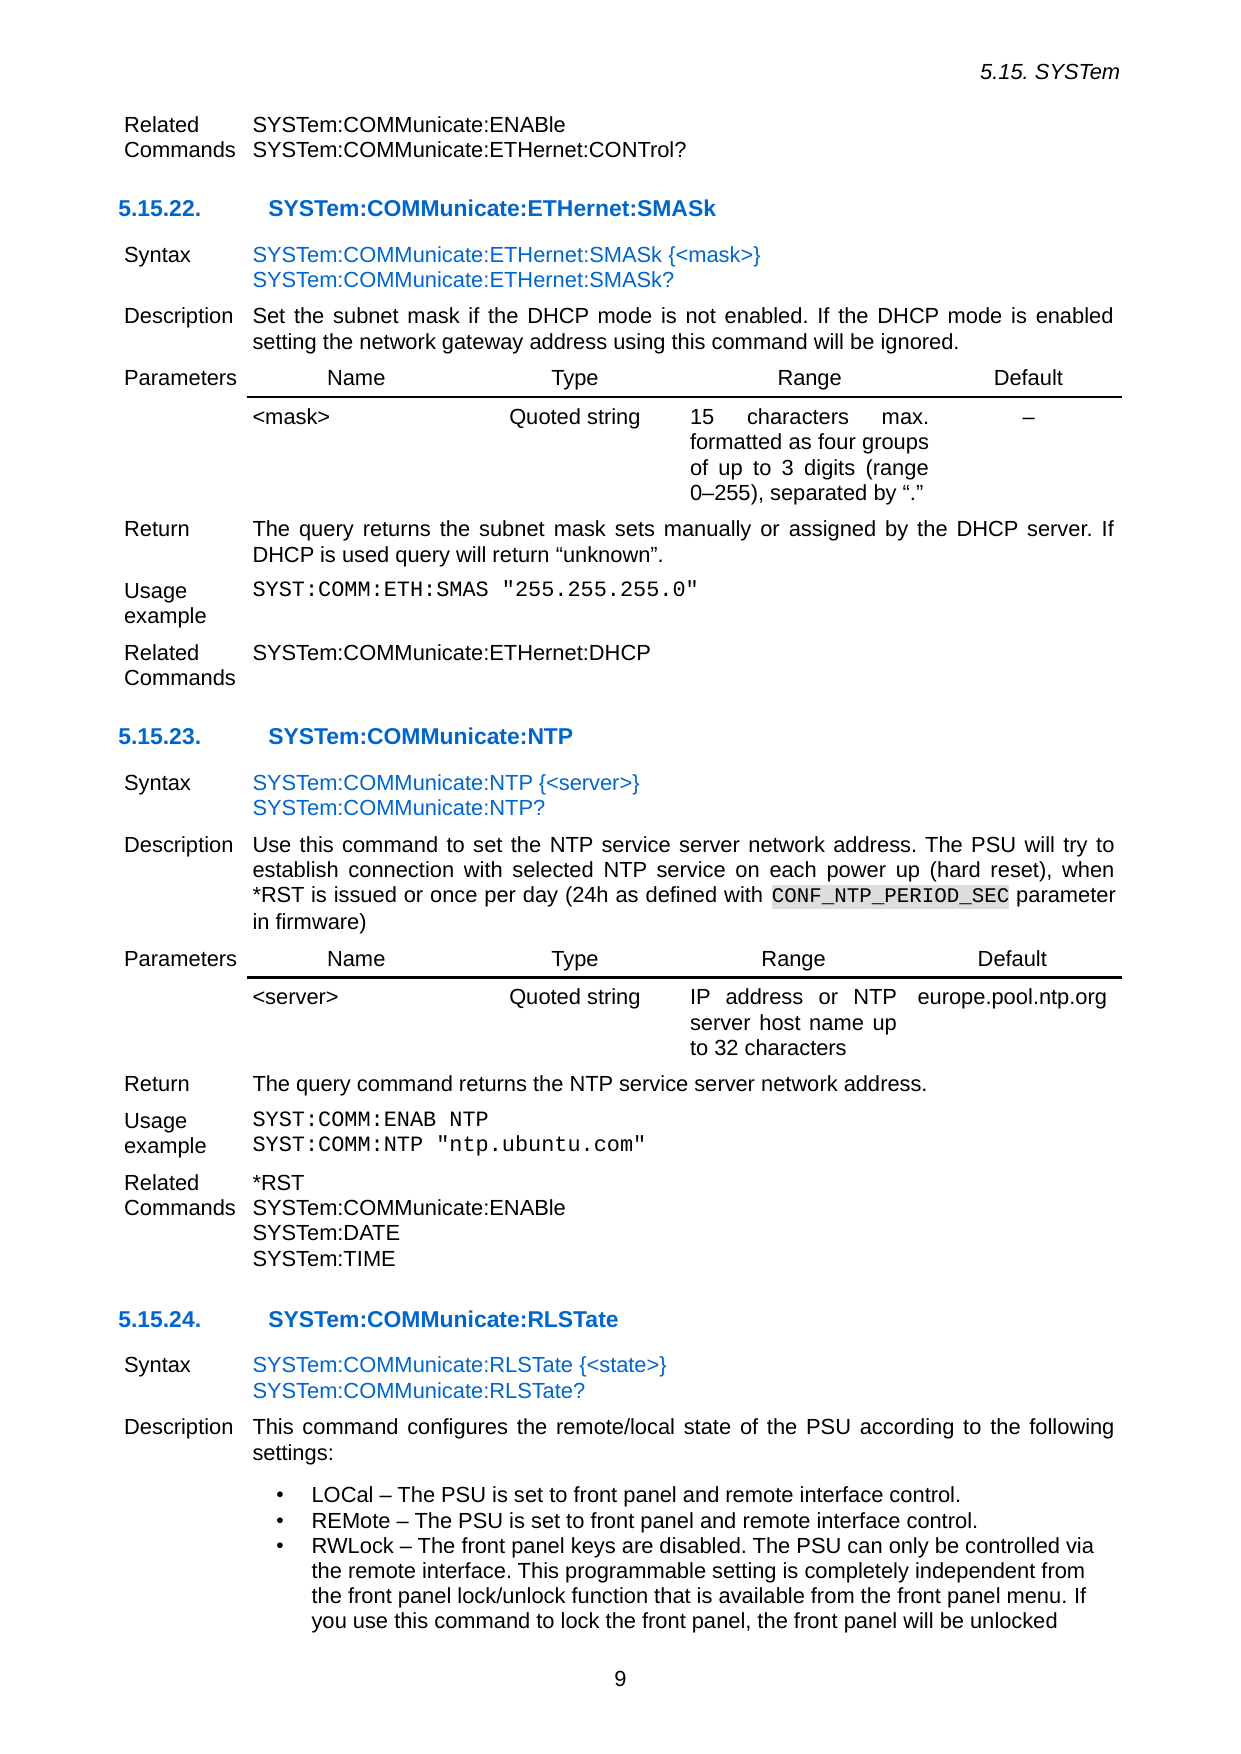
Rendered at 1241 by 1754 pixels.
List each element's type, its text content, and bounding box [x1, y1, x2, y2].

table_cell <server> [247, 979, 465, 1066]
table_cell Description [118, 1409, 247, 1639]
table_cell Quoted string [465, 979, 684, 1066]
table_cell The query returns the subnet mask sets manually or assigned by the DHCP server. If DHCP is used query will return “unknown”. [247, 511, 1122, 572]
table_cell SYSTem:COMMunicate:ENABle SYSTem:COMMunicate:ETHernet:CONTrol? [247, 106, 1122, 168]
table_cell SYSTem:COMMunicate:ETHernet:DHCP [247, 634, 1122, 696]
table_cell Related Commands [118, 634, 247, 696]
table_cell Name [247, 940, 465, 976]
table_cell Default [903, 940, 1122, 976]
table_cell The query command returns the NTP service server network address. [247, 1066, 1122, 1102]
table_cell Related Commands [118, 1164, 247, 1279]
table_cell Description [118, 298, 247, 359]
table_cell Return [118, 1066, 247, 1102]
table_cell Return [118, 511, 247, 572]
table_cell Parameters [118, 360, 247, 511]
subtitle SYSTem:COMMunicate:ETHernet:SMASk [118, 195, 1122, 221]
table_cell SYST:COMM:ETH:SMAS "255.255.255.0" [247, 573, 1122, 634]
table_cell Range [684, 940, 903, 976]
table_cell Quoted string [465, 398, 684, 511]
table_cell – [935, 398, 1122, 511]
table_cell Range [684, 360, 935, 396]
table_header Syntax [118, 1347, 247, 1408]
table_cell Type [465, 940, 684, 976]
table_cell europe.pool.ntp.org [903, 979, 1122, 1066]
table_cell Description [118, 826, 247, 940]
table_cell Parameters [118, 940, 247, 1066]
table_header SYSTem:COMMunicate:RLSTate {<state>} SYSTem:COMMunicate:RLSTate? [247, 1347, 1122, 1408]
subtitle SYSTem:COMMunicate:NTP [118, 723, 1122, 749]
table_cell <mask> [247, 398, 465, 511]
table_header Syntax [118, 764, 247, 826]
table_cell *RST SYSTem:COMMunicate:ENABle SYSTem:DATE SYSTem:TIME [247, 1164, 1122, 1279]
table_cell SYST:COMM:ENAB NTP SYST:COMM:NTP "ntp.ubuntu.com" [247, 1102, 1122, 1164]
table_cell 15 characters max. formatted as four groups of up to 3 digits (range 0–255), separated by “.” [684, 398, 935, 511]
table_cell Usage example [118, 573, 247, 634]
table_cell Default [935, 360, 1122, 396]
table_header SYSTem:COMMunicate:NTP {<server>} SYSTem:COMMunicate:NTP? [247, 764, 1122, 826]
table_cell This command configures the remote/local state of the PSU according to the following settings: LOCal – The PSU is set to front panel and remote interface control. REMote – The PSU is set to front panel and remote interface control. RWLock – The front panel keys are disabled. The PSU can only be controlled via the remote interface. This programmable setting is completely independent from the front panel lock/unlock function that is available from the front panel menu. If you use this command to lock the front panel, the front panel will be unlocked [247, 1409, 1122, 1639]
table_cell Name [247, 360, 465, 396]
subtitle SYSTem:COMMunicate:RLSTate [118, 1306, 1122, 1332]
table_cell Type [465, 360, 684, 396]
table_header Syntax [118, 236, 247, 298]
table_cell Use this command to set the NTP service server network address. The PSU will try to establish connection with selected NTP service on each power up (hard reset), when *RST is issued or once per day (24h as defined with CONF_NTP_PERIOD_SEC parameter in firmware) [247, 826, 1122, 940]
table_cell IP address or NTP server host name up to 32 characters [684, 979, 903, 1066]
table_cell Related Commands [118, 106, 247, 168]
table_header SYSTem:COMMunicate:ETHernet:SMASk {<mask>} SYSTem:COMMunicate:ETHernet:SMASk? [247, 236, 1122, 298]
table_cell Set the subnet mask if the DHCP mode is not enabled. If the DHCP mode is enabled setting the network gateway address using this command will be ignored. [247, 298, 1122, 359]
table_cell Usage example [118, 1102, 247, 1164]
